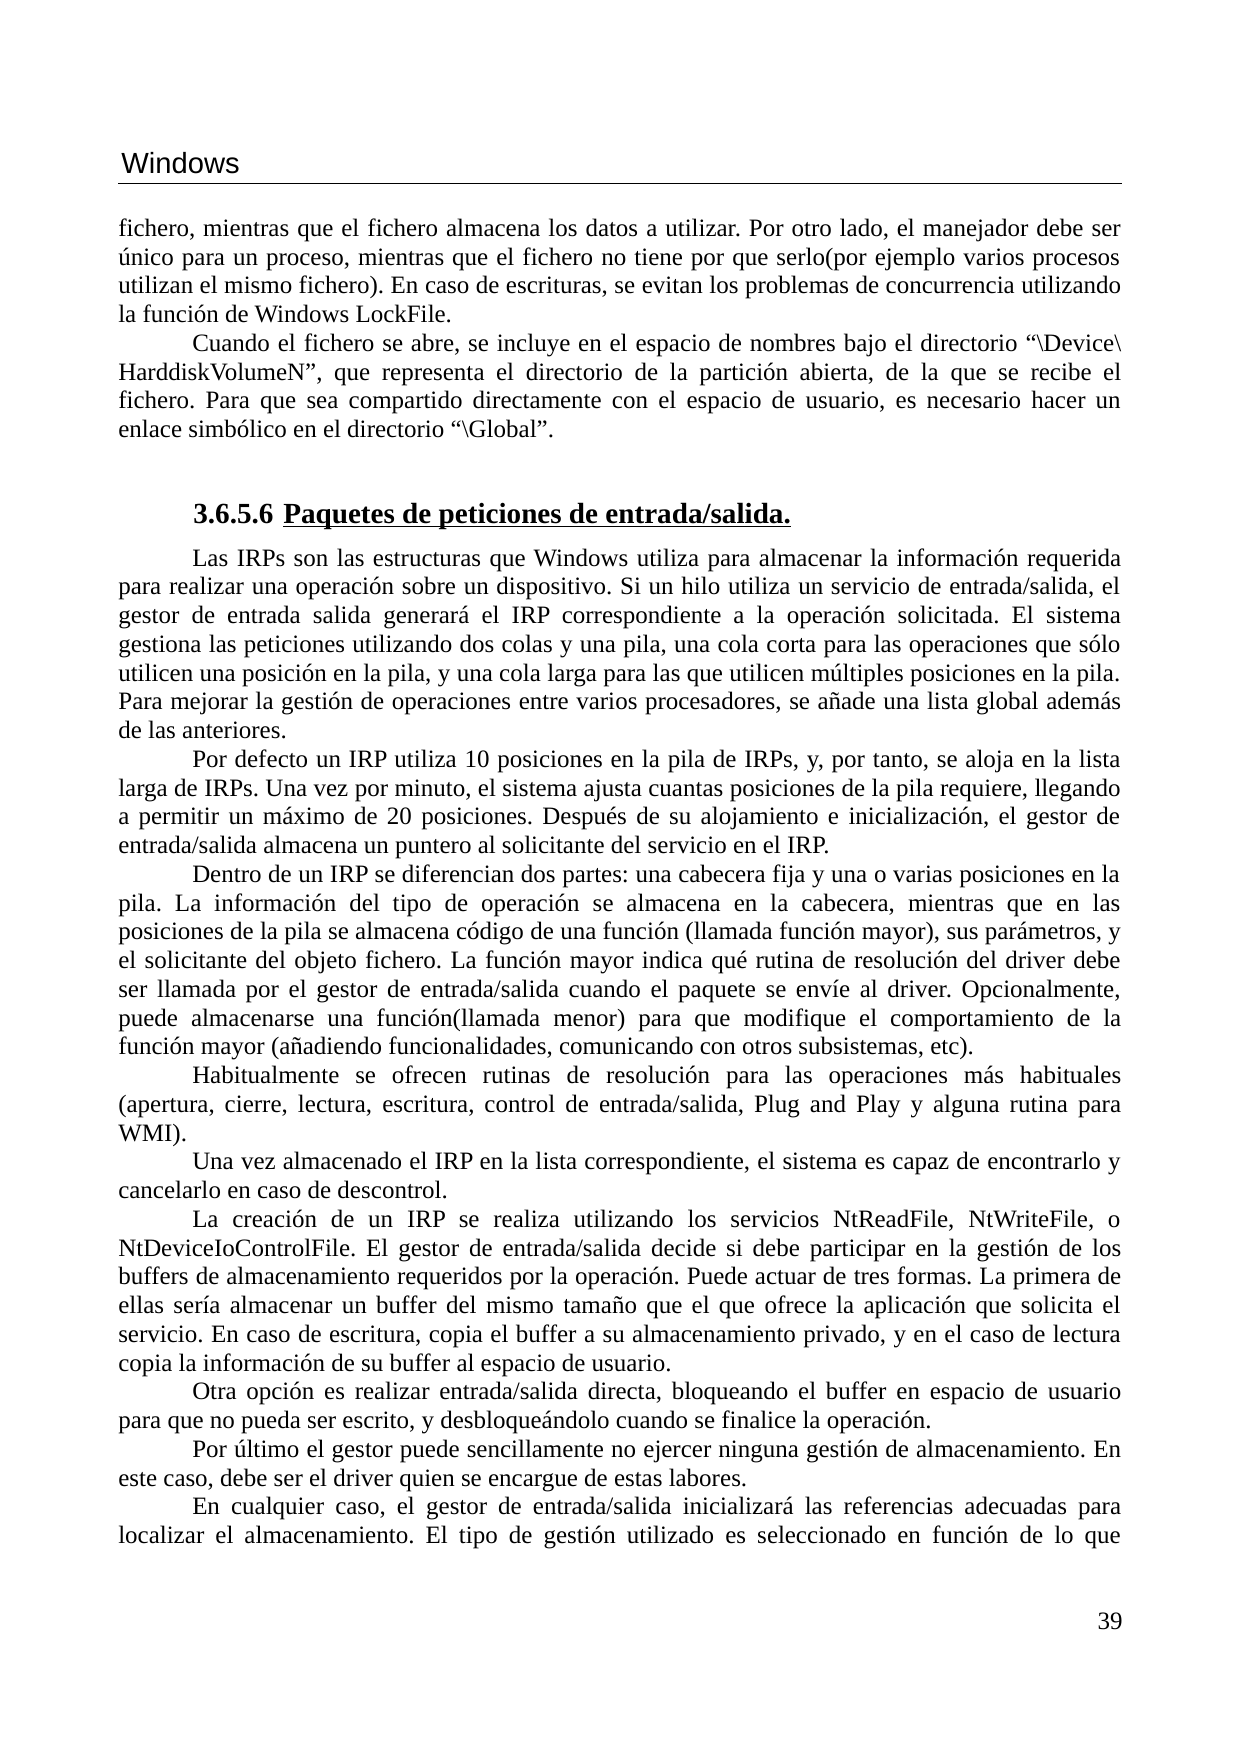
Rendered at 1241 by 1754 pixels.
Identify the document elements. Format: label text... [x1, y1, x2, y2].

text Las IRPs son las estructuras que Windows utiliza para almacenar la información requerida para realizar una operación sobre un dispositivo. Si un hilo utiliza un servicio de entrada/salida, el gestor de entrada salida generará el IRP correspondiente a la operación solicitada. El sistema gestiona las peticiones utilizando dos colas y una pila, una cola corta para las operaciones que sólo utilicen una posición en la pila, y una cola larga para las que utilicen múltiples posiciones en la pila. Para mejorar la gestión de operaciones entre varios procesadores, se añade una lista global además de las anteriores. [118, 543, 1122, 744]
text Cuando el fichero se abre, se incluye en el espacio de nombres bajo el directorio “\Device\HarddiskVolumeN”, que representa el directorio de la partición abierta, de la que se recibe el fichero. Para que sea compartido directamente con el espacio de usuario, es necesario hacer un enlace simbólico en el directorio “\Global”. [118, 328, 1122, 443]
text Otra opción es realizar entrada/salida directa, bloqueando el buffer en espacio de usuario para que no pueda ser escrito, y desbloqueándolo cuando se finalice la operación. [118, 1376, 1122, 1434]
text La creación de un IRP se realiza utilizando los servicios NtReadFile, NtWriteFile, o NtDeviceIoControlFile. El gestor de entrada/salida decide si debe participar en la gestión de los buffers de almacenamiento requeridos por la operación. Puede actuar de tres formas. La primera de ellas sería almacenar un buffer del mismo tamaño que el que ofrece la aplicación que solicita el servicio. En caso de escritura, copia el buffer a su almacenamiento privado, y en el caso de lectura copia la información de su buffer al espacio de usuario. [118, 1204, 1122, 1376]
text Por último el gestor puede sencillamente no ejercer ninguna gestión de almacenamiento. En este caso, debe ser el driver quien se encargue de estas labores. [118, 1434, 1122, 1491]
subtitle Paquetes de peticiones de entrada/salida. [193, 497, 1122, 530]
text Dentro de un IRP se diferencian dos partes: una cabecera fija y una o varias posiciones en la pila. La información del tipo de operación se almacena en la cabecera, mientras que en las posiciones de la pila se almacena código de una función (llamada función mayor), sus parámetros, y el solicitante del objeto fichero. La función mayor indica qué rutina de resolución del driver debe ser llamada por el gestor de entrada/salida cuando el paquete se envíe al driver. Opcionalmente, puede almacenarse una función(llamada menor) para que modifique el comportamiento de la función mayor (añadiendo funcionalidades, comunicando con otros subsistemas, etc). [118, 859, 1122, 1060]
text Habitualmente se ofrecen rutinas de resolución para las operaciones más habituales (apertura, cierre, lectura, escritura, control de entrada/salida, Plug and Play y alguna rutina para WMI). [118, 1060, 1122, 1146]
text Una vez almacenado el IRP en la lista correspondiente, el sistema es capaz de encontrarlo y cancelarlo en caso de descontrol. [118, 1146, 1122, 1204]
text Por defecto un IRP utiliza 10 posiciones en la pila de IRPs, y, por tanto, se aloja en la lista larga de IRPs. Una vez por minuto, el sistema ajusta cuantas posiciones de la pila requiere, llegando a permitir un máximo de 20 posiciones. Después de su alojamiento e inicialización, el gestor de entrada/salida almacena un puntero al solicitante del servicio en el IRP. [118, 744, 1122, 859]
text fichero, mientras que el fichero almacena los datos a utilizar. Por otro lado, el manejador debe ser único para un proceso, mientras que el fichero no tiene por que serlo(por ejemplo varios procesos utilizan el mismo fichero). En caso de escrituras, se evitan los problemas de concurrencia utilizando la función de Windows LockFile. [118, 213, 1122, 328]
text En cualquier caso, el gestor de entrada/salida inicializará las referencias adecuadas para localizar el almacenamiento. El tipo de gestión utilizado es seleccionado en función de lo que [118, 1491, 1122, 1549]
